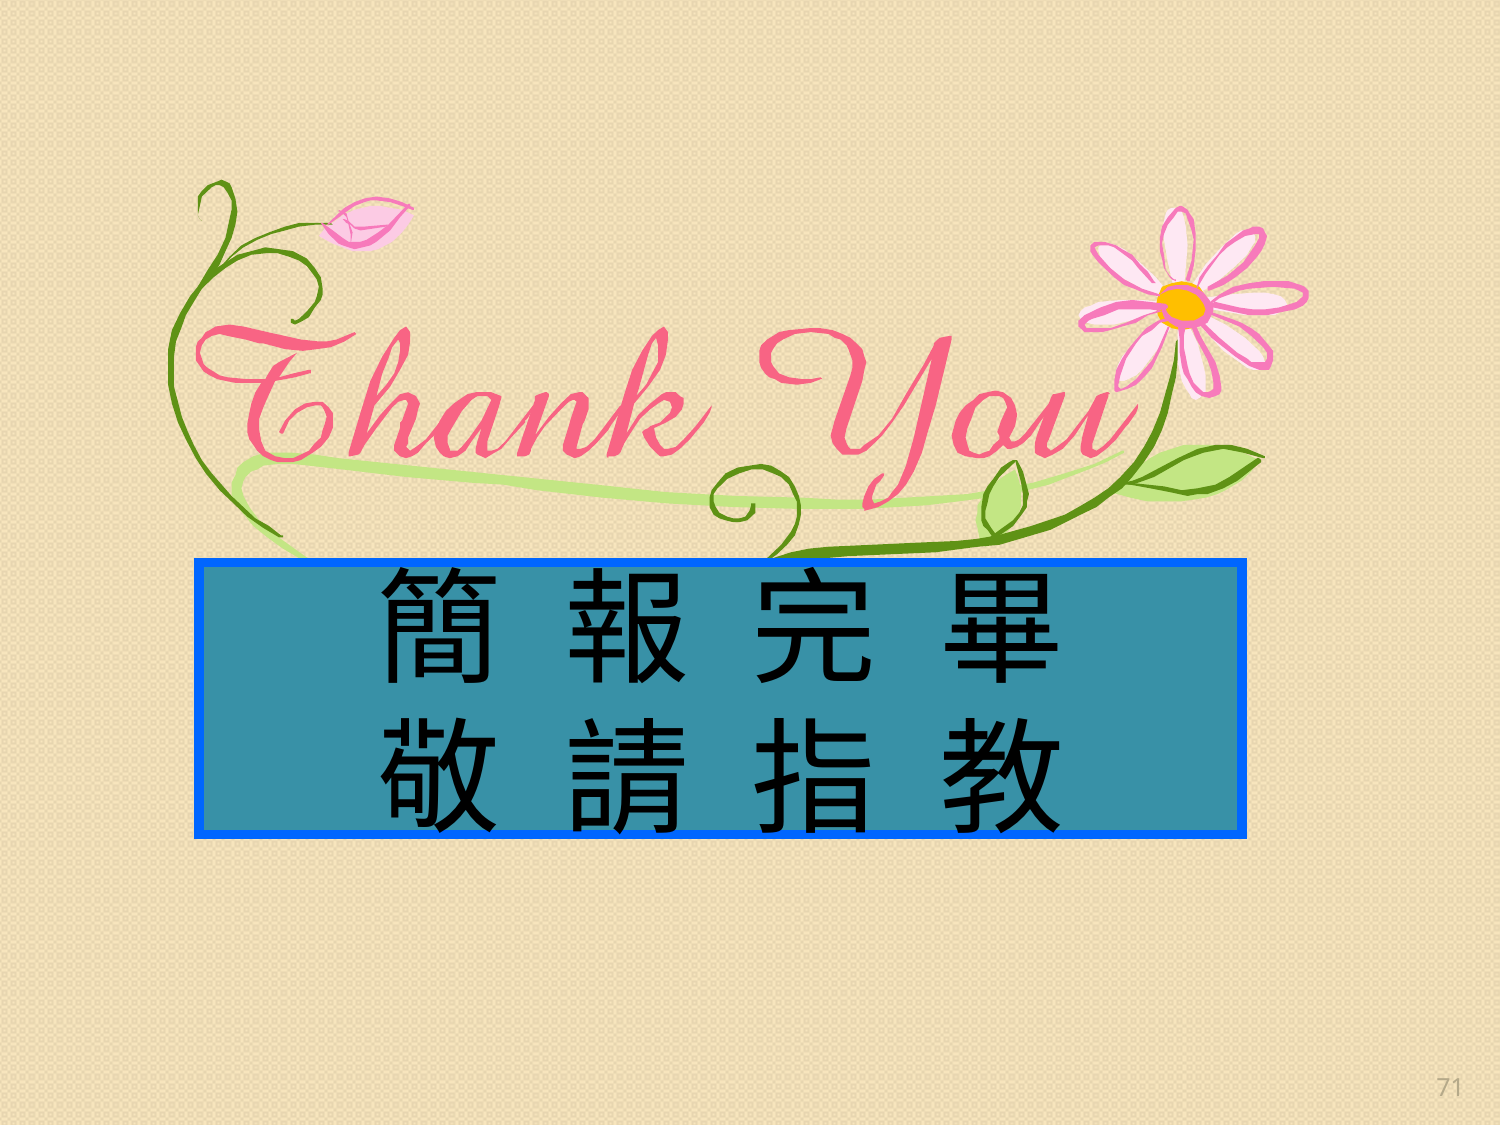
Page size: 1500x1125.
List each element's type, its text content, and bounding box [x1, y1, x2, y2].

text_box 簡 報 完 畢 敬 請 指 教 [199, 562, 1243, 835]
slide_number [1413, 1034, 1488, 1113]
picture [0, 0, 1500, 1125]
